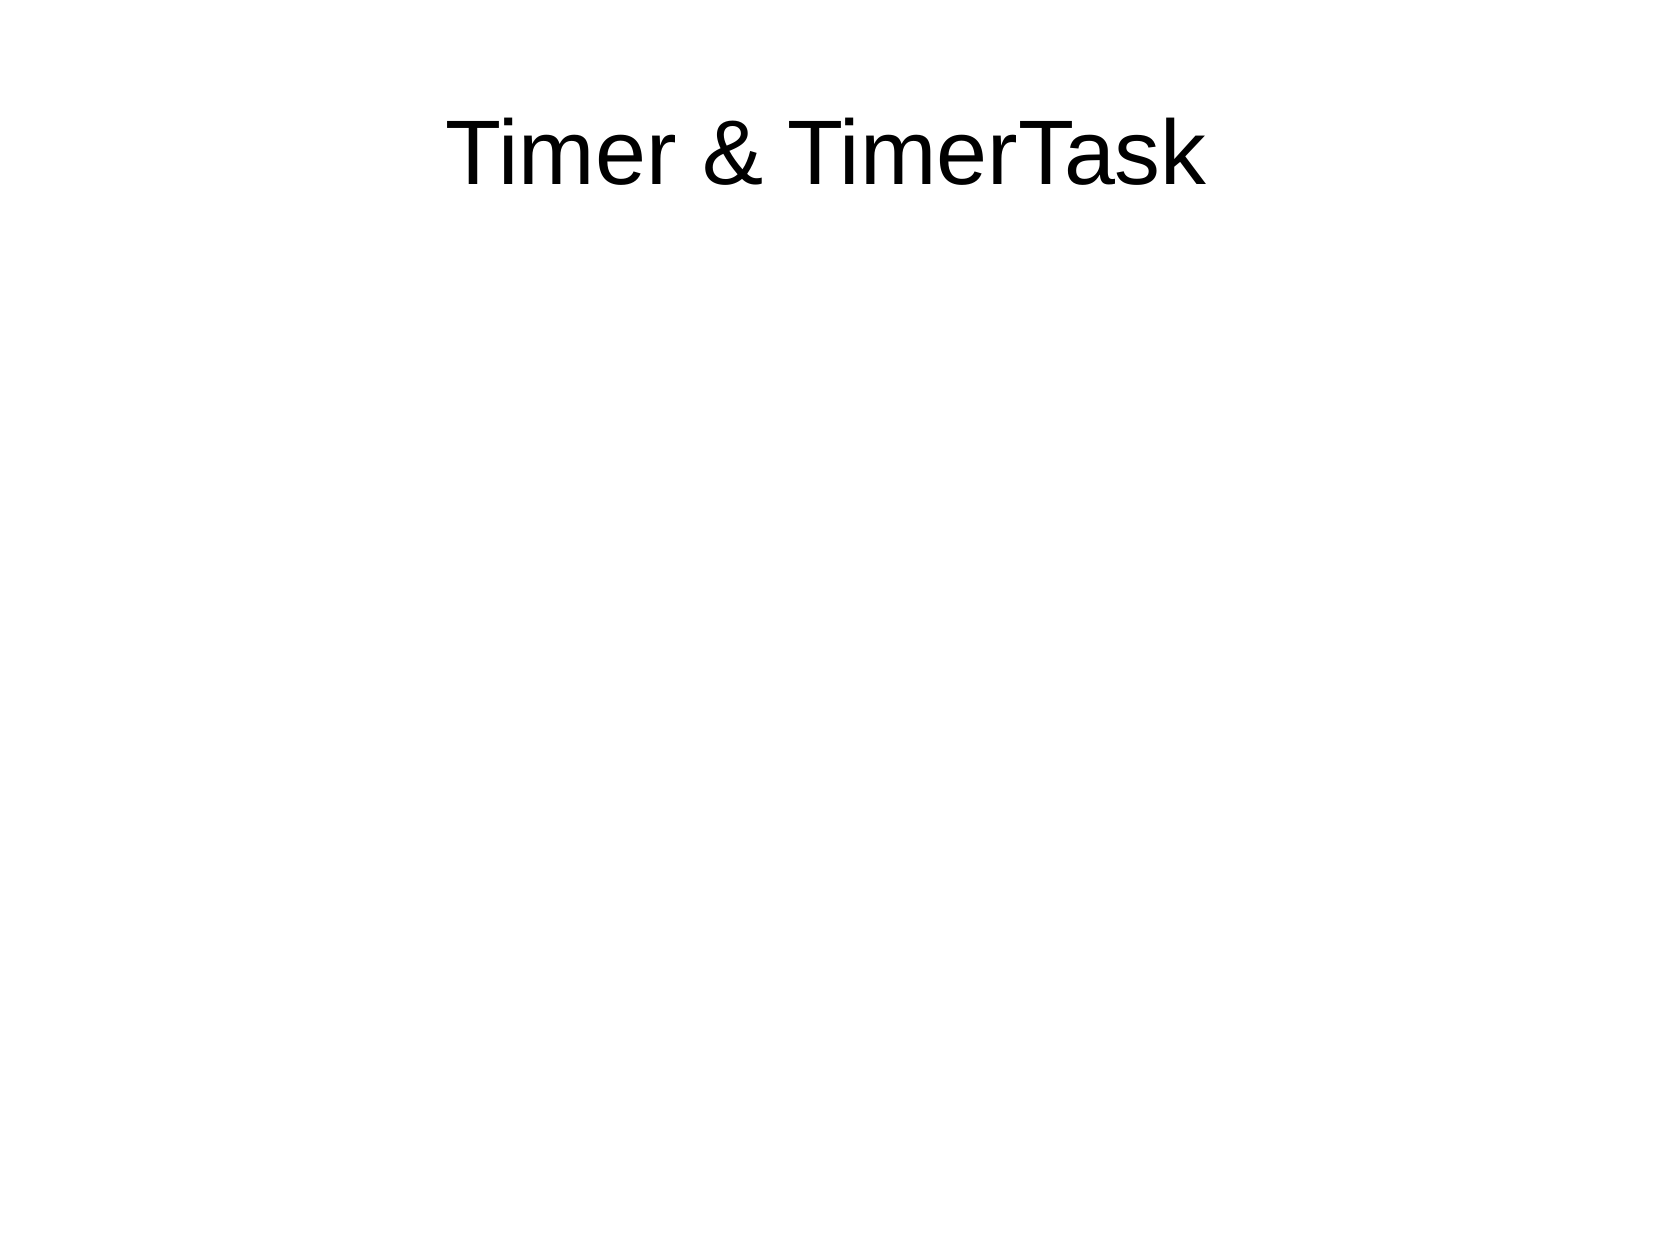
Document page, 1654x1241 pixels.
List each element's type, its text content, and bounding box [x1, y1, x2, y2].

title Timer & TimerTask [82, 49, 1571, 257]
